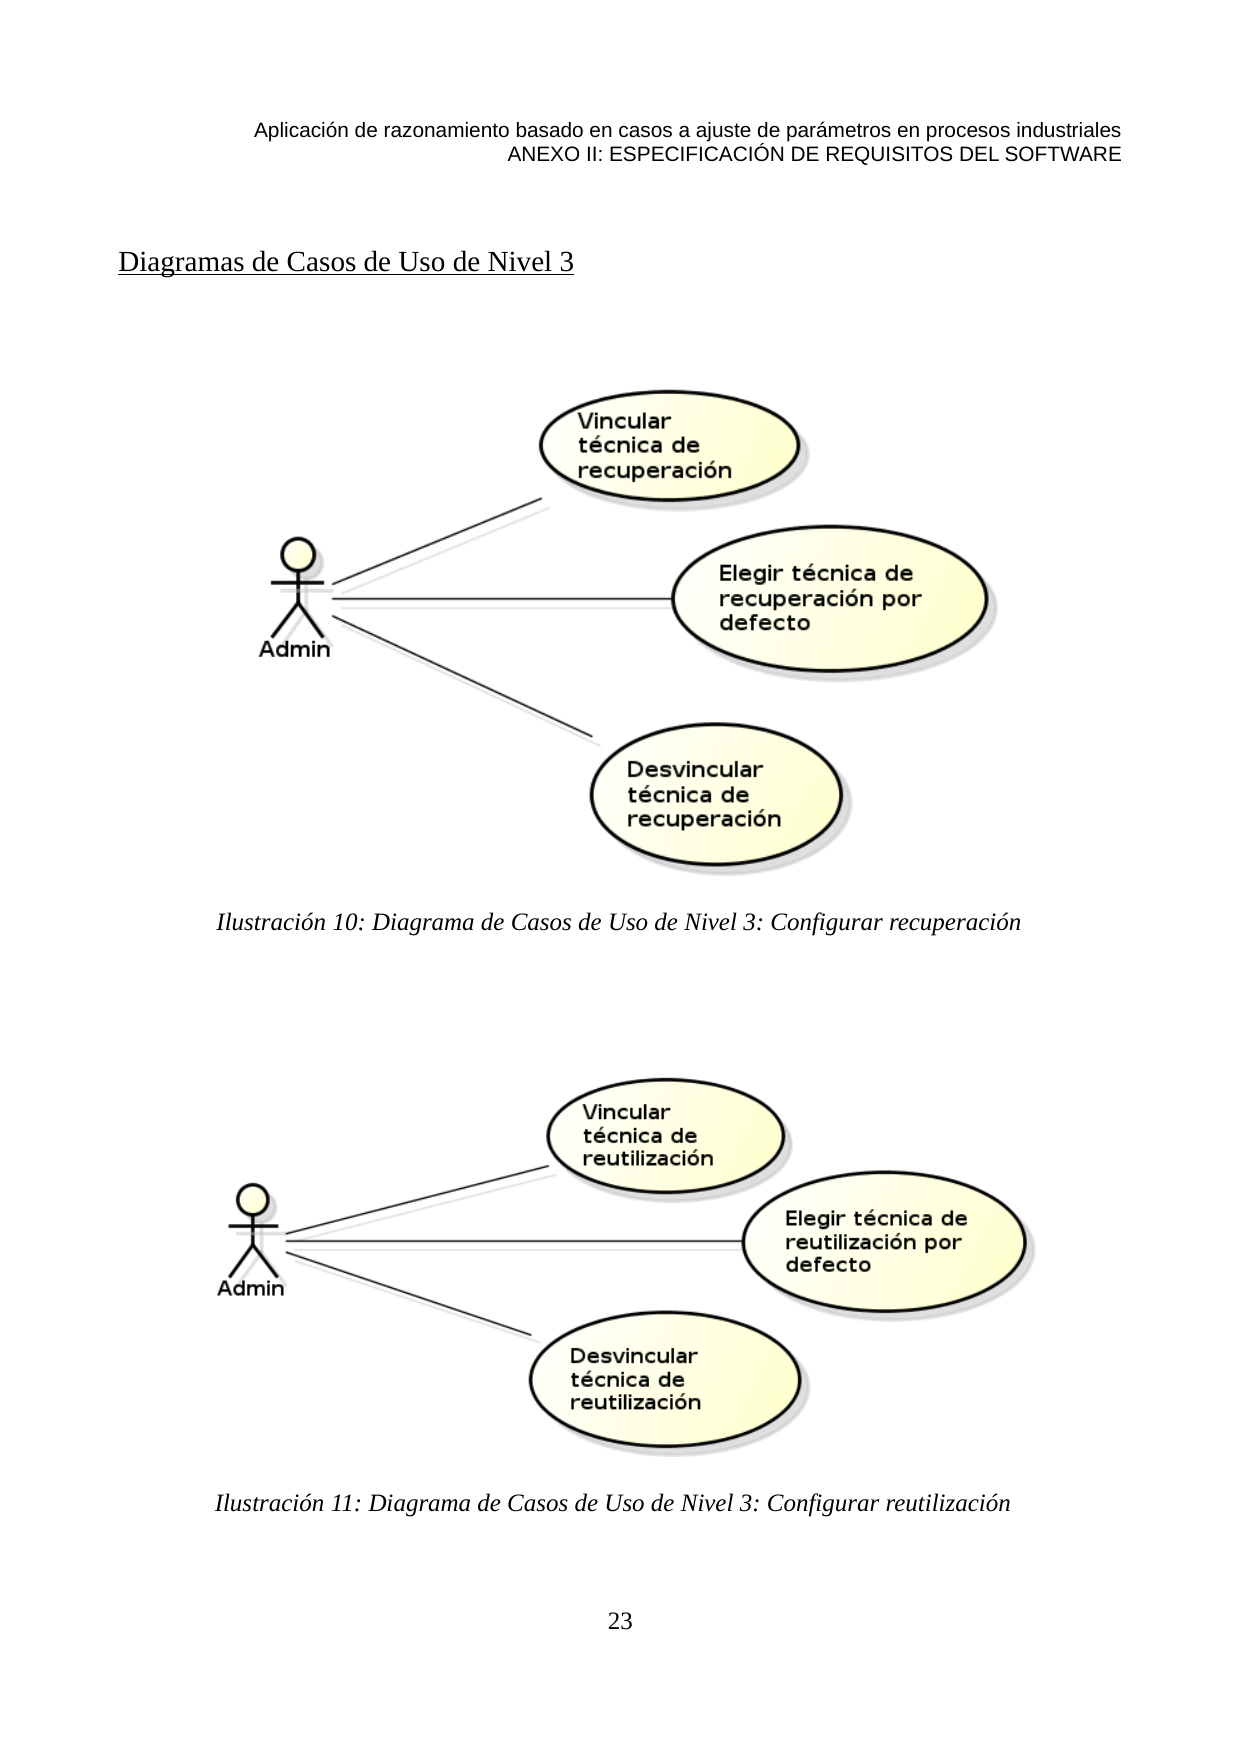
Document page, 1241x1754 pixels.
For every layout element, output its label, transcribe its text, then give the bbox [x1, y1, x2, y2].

subtitle Diagramas de Casos de Uso de Nivel 3 [118, 244, 1122, 278]
text Ilustración 11: Diagrama de Casos de Uso de Nivel 3: Configurar reutilización [172, 1477, 1056, 1517]
picture [171, 1048, 1057, 1477]
picture [215, 358, 1025, 896]
text Ilustración 10: Diagrama de Casos de Uso de Nivel 3: Configurar recuperación [179, 896, 1061, 936]
